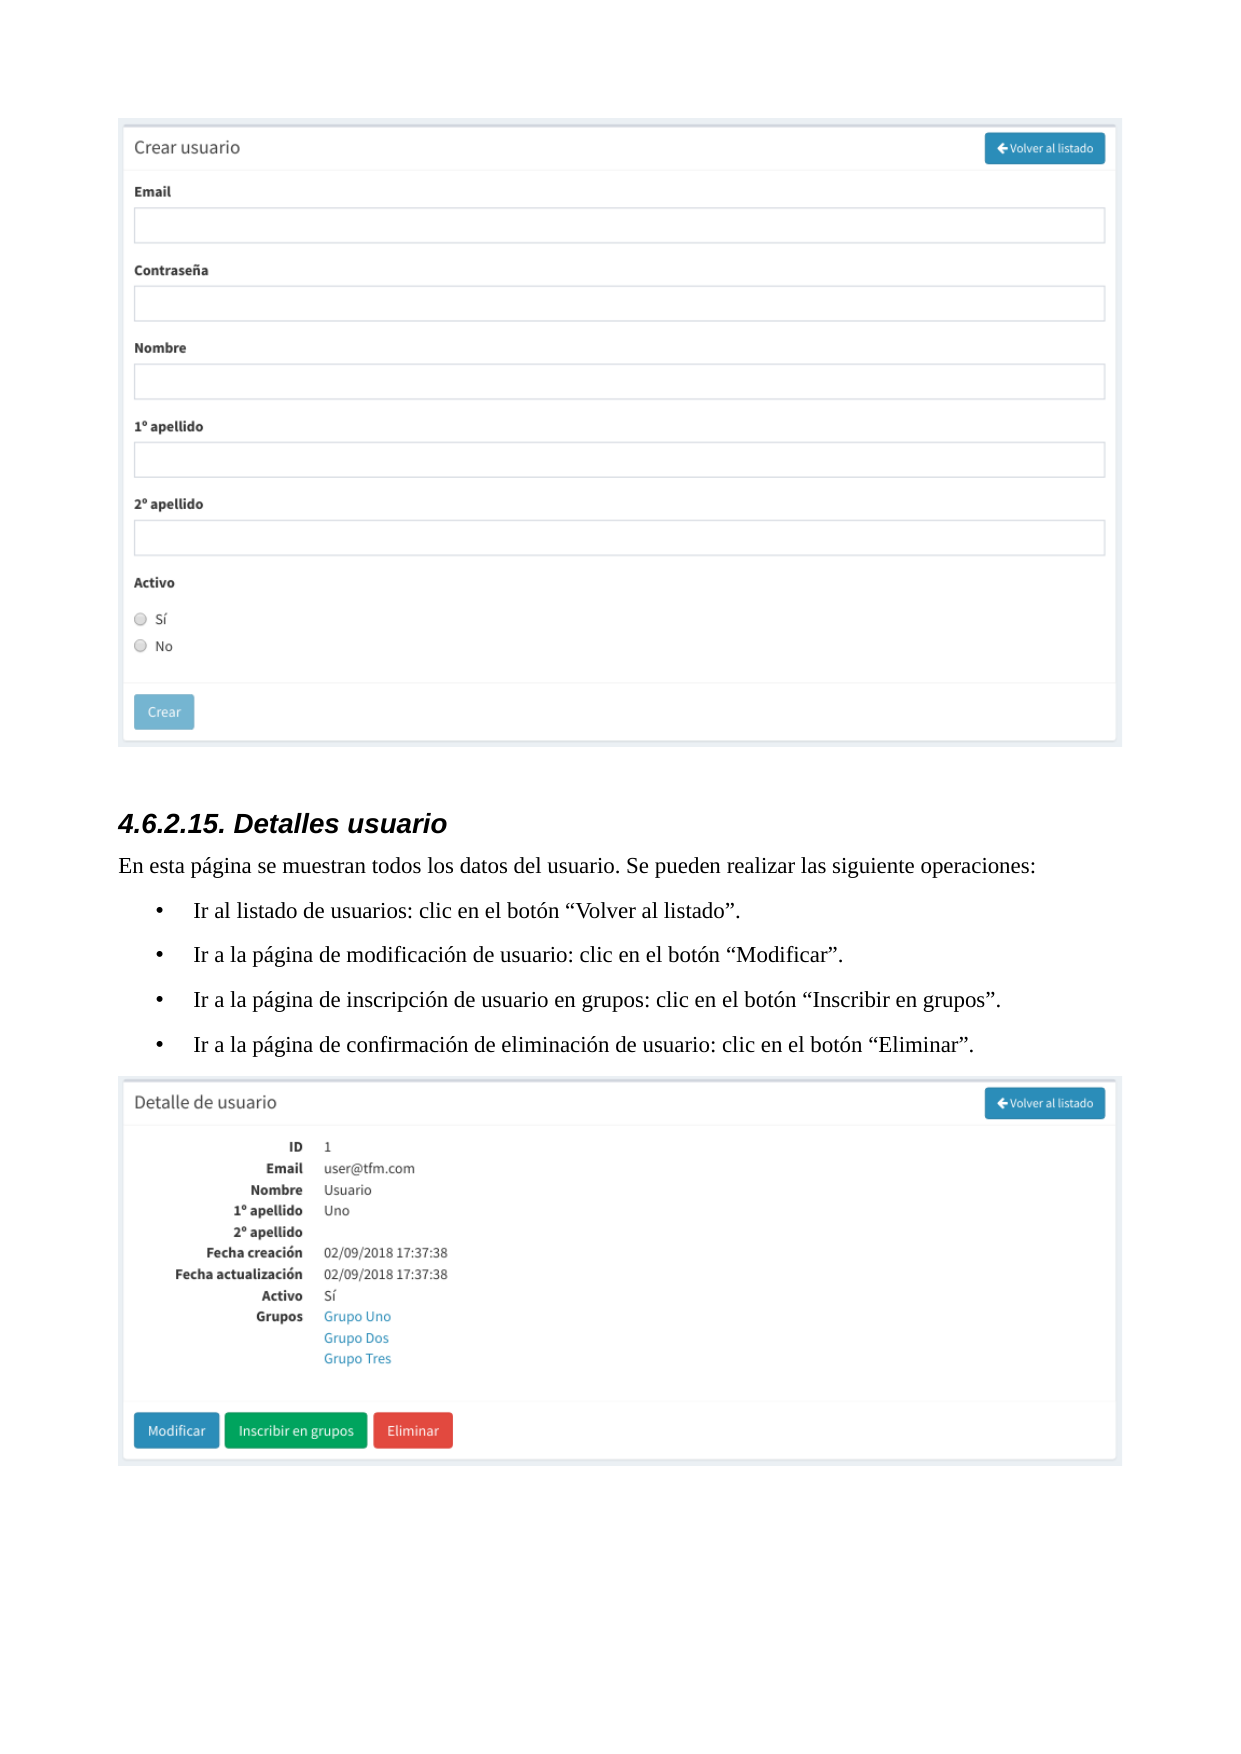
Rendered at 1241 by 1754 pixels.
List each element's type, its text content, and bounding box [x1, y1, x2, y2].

list Ir al listado de usuarios: clic en el botón “Volver al listado”. [156, 897, 1122, 923]
list Ir a la página de inscripción de usuario en grupos: clic en el botón “Inscribir en grupos”. [156, 986, 1122, 1013]
picture [118, 118, 1123, 747]
text En esta página se muestran todos los datos del usuario. Se pueden realizar las siguiente operaciones: [118, 852, 1122, 878]
list Ir a la página de modificación de usuario: clic en el botón “Modificar”. [156, 942, 1122, 968]
picture [118, 1076, 1123, 1466]
subtitle 4.6.2.15. Detalles usuario [118, 808, 1122, 839]
list Ir a la página de confirmación de eliminación de usuario: clic en el botón “Eliminar”. [156, 1031, 1122, 1057]
